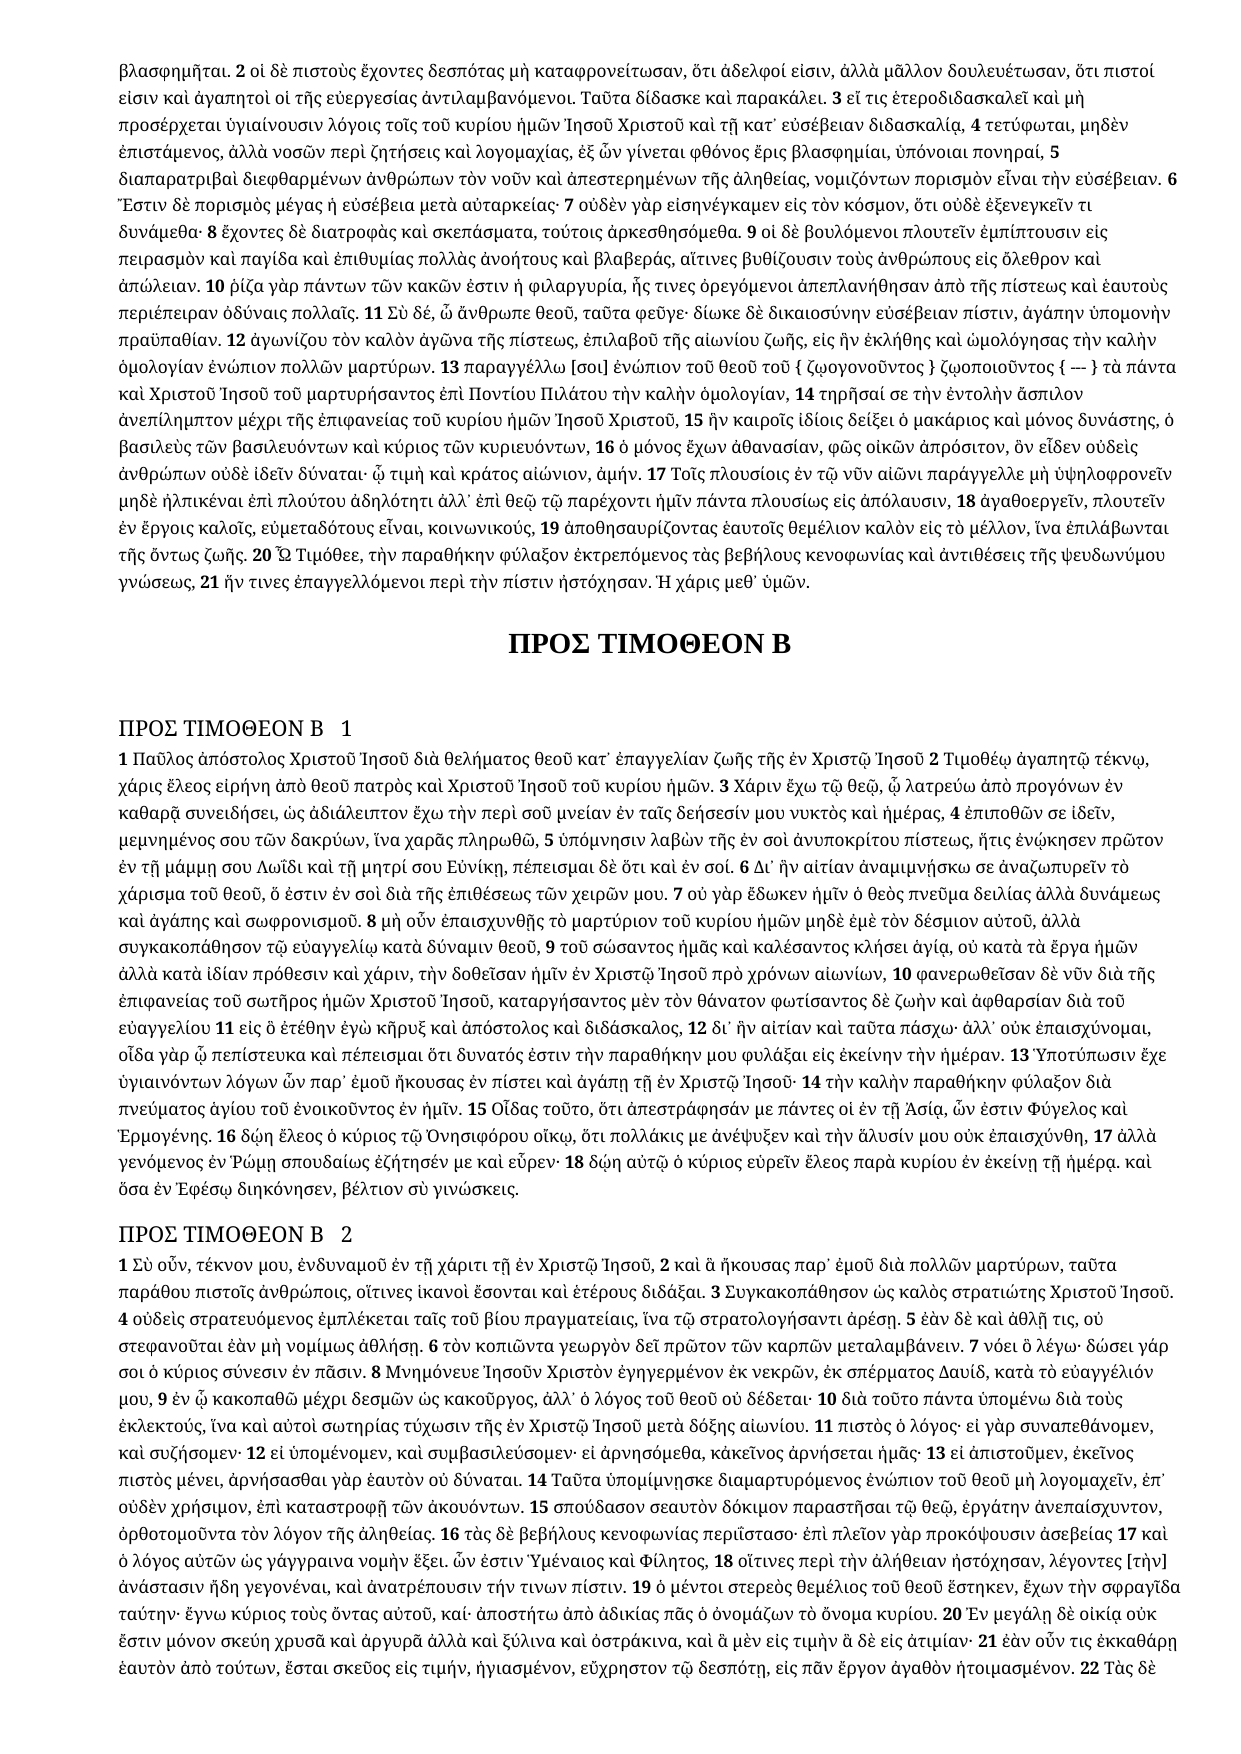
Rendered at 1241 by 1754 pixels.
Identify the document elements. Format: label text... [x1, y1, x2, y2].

text ΠΡΟΣ ΤΙΜΟΘΕΟΝ Β 2 [118, 1219, 1181, 1249]
text βλασφημῆται. 2 οἱ δὲ πιστοὺς ἔχοντες δεσπότας μὴ καταφρονείτωσαν, ὅτι ἀδελφοί εἰσιν, ἀλλὰ μᾶλλον δουλευέτωσαν, ὅτι πιστοί εἰσιν καὶ ἀγαπητοὶ οἱ τῆς εὐεργεσίας ἀντιλαμβανόμενοι. Ταῦτα δίδασκε καὶ παρακάλει. 3 εἴ τις ἑτεροδιδασκαλεῖ καὶ μὴ προσέρχεται ὑγιαίνουσιν λόγοις τοῖς τοῦ κυρίου ἡμῶν Ἰησοῦ Χριστοῦ καὶ τῇ κατ᾽ εὐσέβειαν διδασκαλίᾳ, 4 τετύφωται, μηδὲν ἐπιστάμενος, ἀλλὰ νοσῶν περὶ ζητήσεις καὶ λογομαχίας, ἐξ ὧν γίνεται φθόνος ἔρις βλασφημίαι, ὑπόνοιαι πονηραί, 5 διαπαρατριβαὶ διεφθαρμένων ἀνθρώπων τὸν νοῦν καὶ ἀπεστερημένων τῆς ἀληθείας, νομιζόντων πορισμὸν εἶναι τὴν εὐσέβειαν. 6 Ἔστιν δὲ πορισμὸς μέγας ἡ εὐσέβεια μετὰ αὐταρκείας· 7 οὐδὲν γὰρ εἰσηνέγκαμεν εἰς τὸν κόσμον, ὅτι οὐδὲ ἐξενεγκεῖν τι δυνάμεθα· 8 ἔχοντες δὲ διατροφὰς καὶ σκεπάσματα, τούτοις ἀρκεσθησόμεθα. 9 οἱ δὲ βουλόμενοι πλουτεῖν ἐμπίπτουσιν εἰς πειρασμὸν καὶ παγίδα καὶ ἐπιθυμίας πολλὰς ἀνοήτους καὶ βλαβεράς, αἵτινες βυθίζουσιν τοὺς ἀνθρώπους εἰς ὄλεθρον καὶ ἀπώλειαν. 10 ῥίζα γὰρ πάντων τῶν κακῶν ἐστιν ἡ φιλαργυρία, ἧς τινες ὀρεγόμενοι ἀπεπλανήθησαν ἀπὸ τῆς πίστεως καὶ ἑαυτοὺς περιέπειραν ὀδύναις πολλαῖς. 11 Σὺ δέ, ὦ ἄνθρωπε θεοῦ, ταῦτα φεῦγε· δίωκε δὲ δικαιοσύνην εὐσέβειαν πίστιν, ἀγάπην ὑπομονὴν πραϋπαθίαν. 12 ἀγωνίζου τὸν καλὸν ἀγῶνα τῆς πίστεως, ἐπιλαβοῦ τῆς αἰωνίου ζωῆς, εἰς ἣν ἐκλήθης καὶ ὡμολόγησας τὴν καλὴν ὁμολογίαν ἐνώπιον πολλῶν μαρτύρων. 13 παραγγέλλω [σοι] ἐνώπιον τοῦ θεοῦ τοῦ { ζῳογονοῦντος } ζῳοποιοῦντος { --- } τὰ πάντα καὶ Χριστοῦ Ἰησοῦ τοῦ μαρτυρήσαντος ἐπὶ Ποντίου Πιλάτου τὴν καλὴν ὁμολογίαν, 14 τηρῆσαί σε τὴν ἐντολὴν ἄσπιλον ἀνεπίλημπτον μέχρι τῆς ἐπιφανείας τοῦ κυρίου ἡμῶν Ἰησοῦ Χριστοῦ, 15 ἣν καιροῖς ἰδίοις δείξει ὁ μακάριος καὶ μόνος δυνάστης, ὁ βασιλεὺς τῶν βασιλευόντων καὶ κύριος τῶν κυριευόντων, 16 ὁ μόνος ἔχων ἀθανασίαν, φῶς οἰκῶν ἀπρόσιτον, ὃν εἶδεν οὐδεὶς ἀνθρώπων οὐδὲ ἰδεῖν δύναται· ᾧ τιμὴ καὶ κράτος αἰώνιον, ἀμήν. 17 Τοῖς πλουσίοις ἐν τῷ νῦν αἰῶνι παράγγελλε μὴ ὑψηλοφρονεῖν μηδὲ ἠλπικέναι ἐπὶ πλούτου ἀδηλότητι ἀλλ᾽ ἐπὶ θεῷ τῷ παρέχοντι ἡμῖν πάντα πλουσίως εἰς ἀπόλαυσιν, 18 ἀγαθοεργεῖν, πλουτεῖν ἐν ἔργοις καλοῖς, εὐμεταδότους εἶναι, κοινωνικούς, 19 ἀποθησαυρίζοντας ἑαυτοῖς θεμέλιον καλὸν εἰς τὸ μέλλον, ἵνα ἐπιλάβωνται τῆς ὄντως ζωῆς. 20 Ὦ Τιμόθεε, τὴν παραθήκην φύλαξον ἐκτρεπόμενος τὰς βεβήλους κενοφωνίας καὶ ἀντιθέσεις τῆς ψευδωνύμου γνώσεως, 21 ἥν τινες ἐπαγγελλόμενοι περὶ τὴν πίστιν ἠστόχησαν. Ἡ χάρις μεθ᾽ ὑμῶν. [118, 59, 1181, 593]
text 1 Παῦλος ἀπόστολος Χριστοῦ Ἰησοῦ διὰ θελήματος θεοῦ κατ᾽ ἐπαγγελίαν ζωῆς τῆς ἐν Χριστῷ Ἰησοῦ 2 Τιμοθέῳ ἀγαπητῷ τέκνῳ, χάρις ἔλεος εἰρήνη ἀπὸ θεοῦ πατρὸς καὶ Χριστοῦ Ἰησοῦ τοῦ κυρίου ἡμῶν. 3 Χάριν ἔχω τῷ θεῷ, ᾧ λατρεύω ἀπὸ προγόνων ἐν καθαρᾷ συνειδήσει, ὡς ἀδιάλειπτον ἔχω τὴν περὶ σοῦ μνείαν ἐν ταῖς δεήσεσίν μου νυκτὸς καὶ ἡμέρας, 4 ἐπιποθῶν σε ἰδεῖν, μεμνημένος σου τῶν δακρύων, ἵνα χαρᾶς πληρωθῶ, 5 ὑπόμνησιν λαβὼν τῆς ἐν σοὶ ἀνυποκρίτου πίστεως, ἥτις ἐνῴκησεν πρῶτον ἐν τῇ μάμμῃ σου Λωΐδι καὶ τῇ μητρί σου Εὐνίκῃ, πέπεισμαι δὲ ὅτι καὶ ἐν σοί. 6 Δι᾽ ἣν αἰτίαν ἀναμιμνῄσκω σε ἀναζωπυρεῖν τὸ χάρισμα τοῦ θεοῦ, ὅ ἐστιν ἐν σοὶ διὰ τῆς ἐπιθέσεως τῶν χειρῶν μου. 7 οὐ γὰρ ἔδωκεν ἡμῖν ὁ θεὸς πνεῦμα δειλίας ἀλλὰ δυνάμεως καὶ ἀγάπης καὶ σωφρονισμοῦ. 8 μὴ οὖν ἐπαισχυνθῇς τὸ μαρτύριον τοῦ κυρίου ἡμῶν μηδὲ ἐμὲ τὸν δέσμιον αὐτοῦ, ἀλλὰ συγκακοπάθησον τῷ εὐαγγελίῳ κατὰ δύναμιν θεοῦ, 9 τοῦ σώσαντος ἡμᾶς καὶ καλέσαντος κλήσει ἁγίᾳ, οὐ κατὰ τὰ ἔργα ἡμῶν ἀλλὰ κατὰ ἰδίαν πρόθεσιν καὶ χάριν, τὴν δοθεῖσαν ἡμῖν ἐν Χριστῷ Ἰησοῦ πρὸ χρόνων αἰωνίων, 10 φανερωθεῖσαν δὲ νῦν διὰ τῆς ἐπιφανείας τοῦ σωτῆρος ἡμῶν Χριστοῦ Ἰησοῦ, καταργήσαντος μὲν τὸν θάνατον φωτίσαντος δὲ ζωὴν καὶ ἀφθαρσίαν διὰ τοῦ εὐαγγελίου 11 εἰς ὃ ἐτέθην ἐγὼ κῆρυξ καὶ ἀπόστολος καὶ διδάσκαλος, 12 δι᾽ ἣν αἰτίαν καὶ ταῦτα πάσχω· ἀλλ᾽ οὐκ ἐπαισχύνομαι, οἶδα γὰρ ᾧ πεπίστευκα καὶ πέπεισμαι ὅτι δυνατός ἐστιν τὴν παραθήκην μου φυλάξαι εἰς ἐκείνην τὴν ἡμέραν. 13 Ὑποτύπωσιν ἔχε ὑγιαινόντων λόγων ὧν παρ᾽ ἐμοῦ ἤκουσας ἐν πίστει καὶ ἀγάπῃ τῇ ἐν Χριστῷ Ἰησοῦ· 14 τὴν καλὴν παραθήκην φύλαξον διὰ πνεύματος ἁγίου τοῦ ἐνοικοῦντος ἐν ἡμῖν. 15 Οἶδας τοῦτο, ὅτι ἀπεστράφησάν με πάντες οἱ ἐν τῇ Ἀσίᾳ, ὧν ἐστιν Φύγελος καὶ Ἑρμογένης. 16 δῴη ἔλεος ὁ κύριος τῷ Ὀνησιφόρου οἴκῳ, ὅτι πολλάκις με ἀνέψυξεν καὶ τὴν ἅλυσίν μου οὐκ ἐπαισχύνθη, 17 ἀλλὰ γενόμενος ἐν Ῥώμῃ σπουδαίως ἐζήτησέν με καὶ εὗρεν· 18 δῴη αὐτῷ ὁ κύριος εὑρεῖν ἔλεος παρὰ κυρίου ἐν ἐκείνῃ τῇ ἡμέρᾳ. καὶ ὅσα ἐν Ἐφέσῳ διηκόνησεν, βέλτιον σὺ γινώσκεις. [118, 747, 1181, 1201]
text 1 Σὺ οὖν, τέκνον μου, ἐνδυναμοῦ ἐν τῇ χάριτι τῇ ἐν Χριστῷ Ἰησοῦ, 2 καὶ ἃ ἤκουσας παρ᾽ ἐμοῦ διὰ πολλῶν μαρτύρων, ταῦτα παράθου πιστοῖς ἀνθρώποις, οἵτινες ἱκανοὶ ἔσονται καὶ ἑτέρους διδάξαι. 3 Συγκακοπάθησον ὡς καλὸς στρατιώτης Χριστοῦ Ἰησοῦ. 4 οὐδεὶς στρατευόμενος ἐμπλέκεται ταῖς τοῦ βίου πραγματείαις, ἵνα τῷ στρατολογήσαντι ἀρέσῃ. 5 ἐὰν δὲ καὶ ἀθλῇ τις, οὐ στεφανοῦται ἐὰν μὴ νομίμως ἀθλήσῃ. 6 τὸν κοπιῶντα γεωργὸν δεῖ πρῶτον τῶν καρπῶν μεταλαμβάνειν. 7 νόει ὃ λέγω· δώσει γάρ σοι ὁ κύριος σύνεσιν ἐν πᾶσιν. 8 Μνημόνευε Ἰησοῦν Χριστὸν ἐγηγερμένον ἐκ νεκρῶν, ἐκ σπέρματος Δαυίδ, κατὰ τὸ εὐαγγέλιόν μου, 9 ἐν ᾧ κακοπαθῶ μέχρι δεσμῶν ὡς κακοῦργος, ἀλλ᾽ ὁ λόγος τοῦ θεοῦ οὐ δέδεται· 10 διὰ τοῦτο πάντα ὑπομένω διὰ τοὺς ἐκλεκτούς, ἵνα καὶ αὐτοὶ σωτηρίας τύχωσιν τῆς ἐν Χριστῷ Ἰησοῦ μετὰ δόξης αἰωνίου. 11 πιστὸς ὁ λόγος· εἰ γὰρ συναπεθάνομεν, καὶ συζήσομεν· 12 εἰ ὑπομένομεν, καὶ συμβασιλεύσομεν· εἰ ἀρνησόμεθα, κἀκεῖνος ἀρνήσεται ἡμᾶς· 13 εἰ ἀπιστοῦμεν, ἐκεῖνος πιστὸς μένει, ἀρνήσασθαι γὰρ ἑαυτὸν οὐ δύναται. 14 Ταῦτα ὑπομίμνῃσκε διαμαρτυρόμενος ἐνώπιον τοῦ θεοῦ μὴ λογομαχεῖν, ἐπ᾽ οὐδὲν χρήσιμον, ἐπὶ καταστροφῇ τῶν ἀκουόντων. 15 σπούδασον σεαυτὸν δόκιμον παραστῆσαι τῷ θεῷ, ἐργάτην ἀνεπαίσχυντον, ὀρθοτομοῦντα τὸν λόγον τῆς ἀληθείας. 16 τὰς δὲ βεβήλους κενοφωνίας περιΐστασο· ἐπὶ πλεῖον γὰρ προκόψουσιν ἀσεβείας 17 καὶ ὁ λόγος αὐτῶν ὡς γάγγραινα νομὴν ἕξει. ὧν ἐστιν Ὑμέναιος καὶ Φίλητος, 18 οἵτινες περὶ τὴν ἀλήθειαν ἠστόχησαν, λέγοντες [τὴν] ἀνάστασιν ἤδη γεγονέναι, καὶ ἀνατρέπουσιν τήν τινων πίστιν. 19 ὁ μέντοι στερεὸς θεμέλιος τοῦ θεοῦ ἕστηκεν, ἔχων τὴν σφραγῖδα ταύτην· ἔγνω κύριος τοὺς ὄντας αὐτοῦ, καί· ἀποστήτω ἀπὸ ἀδικίας πᾶς ὁ ὀνομάζων τὸ ὄνομα κυρίου. 20 Ἐν μεγάλῃ δὲ οἰκίᾳ οὐκ ἔστιν μόνον σκεύη χρυσᾶ καὶ ἀργυρᾶ ἀλλὰ καὶ ξύλινα καὶ ὀστράκινα, καὶ ἃ μὲν εἰς τιμὴν ἃ δὲ εἰς ἀτιμίαν· 21 ἐὰν οὖν τις ἐκκαθάρῃ ἑαυτὸν ἀπὸ τούτων, ἔσται σκεῦος εἰς τιμήν, ἡγιασμένον, εὔχρηστον τῷ δεσπότῃ, εἰς πᾶν ἔργον ἀγαθὸν ἡτοιμασμένον. 22 Τὰς δὲ [118, 1253, 1181, 1679]
text ΠΡΟΣ ΤΙΜΟΘΕΟΝ Β 1 [118, 713, 1181, 743]
subtitle ΠΡΟΣ ΤΙΜΟΘΕΟΝ Β [118, 626, 1181, 659]
